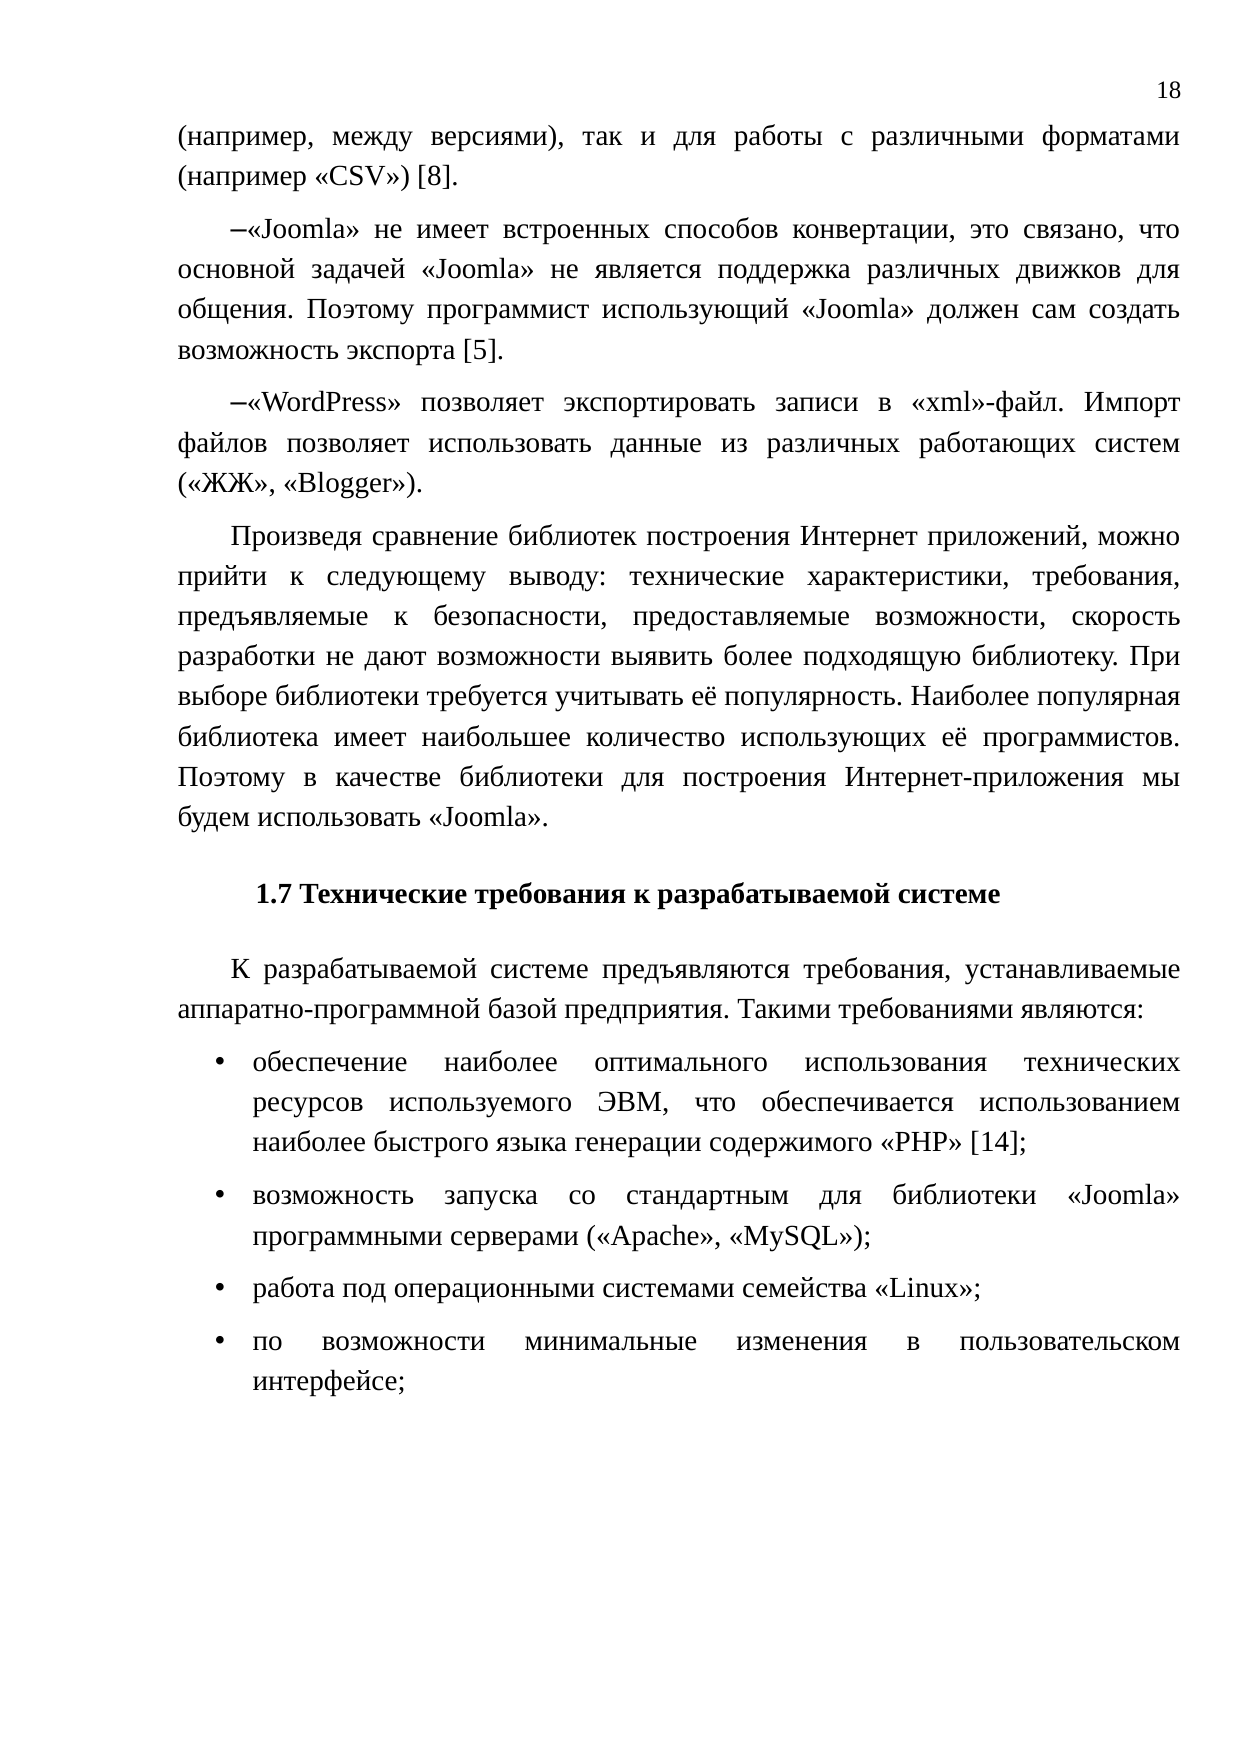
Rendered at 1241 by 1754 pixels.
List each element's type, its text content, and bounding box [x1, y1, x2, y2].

list работа под операционными системами семейства «Linux»; [215, 1270, 1181, 1304]
list обеспечение наиболее оптимального использования технических ресурсов используемого ЭВМ, что обеспечивается использованием наиболее быстрого языка генерации содержимого «PHP» [14]; [215, 1044, 1181, 1158]
list «Joomla» не имеет встроенных способов конвертации, это связано, что основной задачей «Joomla» не является поддержка различных движков для общения. Поэтому программист использующий «Joomla» должен сам создать возможность экспорта [5]. [177, 211, 1181, 365]
list «WordPress» позволяет экспортировать записи в «xml»-файл. Импорт файлов позволяет использовать данные из различных работающих систем («ЖЖ», «Blogger»). [177, 384, 1181, 498]
text К разрабатываемой системе предъявляются требования, устанавливаемые аппаратно-программной базой предприятия. Такими требованиями являются: [177, 951, 1181, 1025]
list по возможности минимальные изменения в пользовательском интерфейсе; [215, 1323, 1181, 1397]
subtitle Технические требования к разрабатываемой системе [177, 877, 1181, 910]
text Произведя сравнение библиотек построения Интернет приложений, можно прийти к следующему выводу: технические характеристики, требования, предъявляемые к безопасности, предоставляемые возможности, скорость разработки не дают возможности выявить более подходящую библиотеку. При выборе библиотеки требуется учитывать её популярность. Наиболее популярная библиотека имеет наибольшее количество использующих её программистов. Поэтому в качестве библиотеки для построения Интернет-приложения мы будем использовать «Joomla». [177, 518, 1181, 833]
list (например, между версиями), так и для работы с различными форматами (например «CSV») [8]. [177, 118, 1181, 192]
list возможность запуска со стандартным для библиотеки «Joomla» программными серверами («Apache», «MySQL»); [215, 1177, 1181, 1251]
